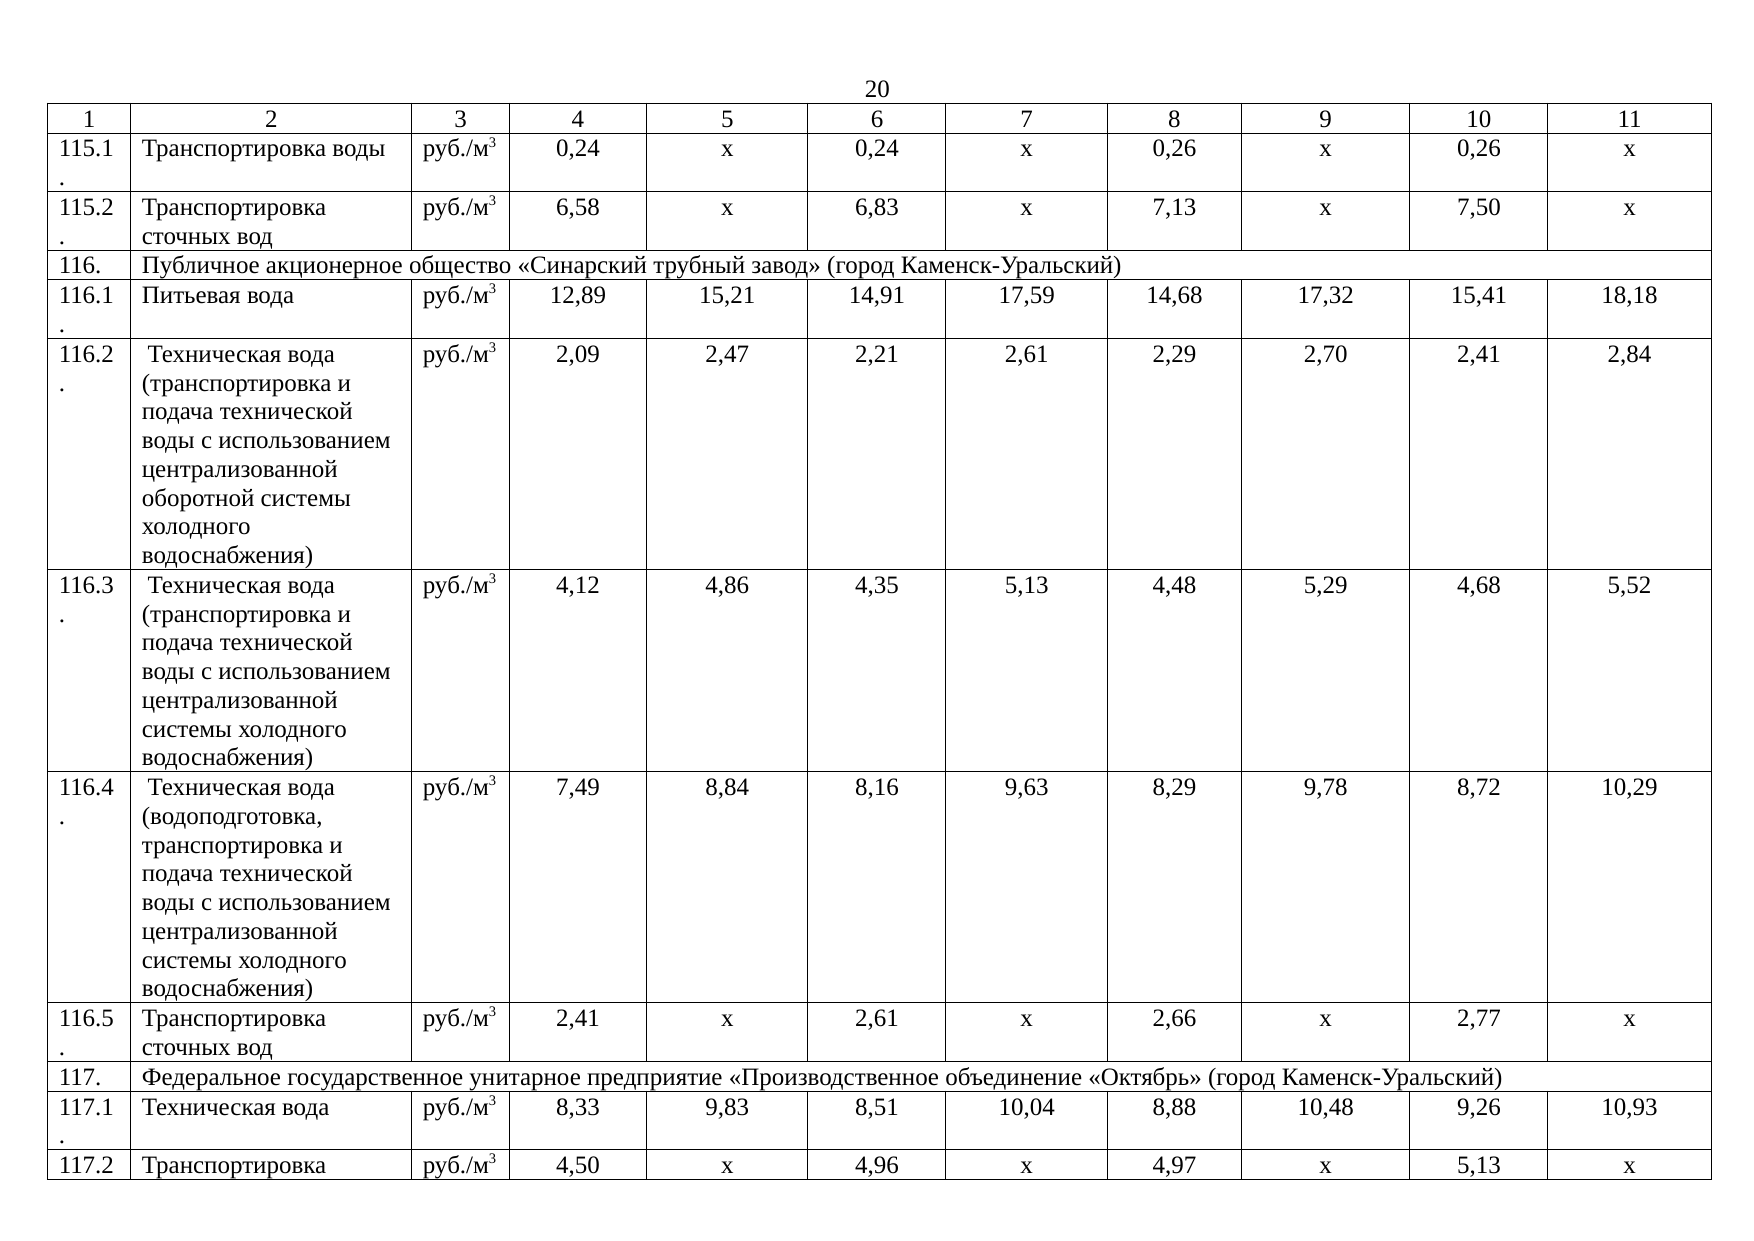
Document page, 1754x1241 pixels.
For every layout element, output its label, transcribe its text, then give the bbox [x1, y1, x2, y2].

table_cell Техническая вода [131, 1092, 411, 1149]
table_header 11 [1548, 104, 1711, 132]
table_cell 2,29 [1108, 339, 1241, 569]
table_cell руб./м3 [412, 1150, 509, 1179]
table_cell х [647, 1003, 807, 1061]
table_cell 7,13 [1108, 192, 1241, 249]
table_cell 8,33 [510, 1092, 646, 1149]
table_cell [1712, 191, 1754, 249]
table_cell х [946, 134, 1107, 191]
table_cell 2,77 [1410, 1003, 1547, 1061]
table_cell 10,48 [1242, 1092, 1409, 1149]
table_cell руб./м3 [412, 1092, 509, 1149]
table_cell х [1242, 1003, 1409, 1061]
table_cell 2,21 [808, 339, 945, 569]
table_cell [48, 1003, 130, 1061]
table_cell 2,70 [1242, 339, 1409, 569]
table_cell 8,16 [808, 772, 945, 1002]
table_cell 2,84 [1548, 339, 1711, 569]
table_cell 2,41 [510, 1003, 646, 1061]
table_cell 5,13 [946, 570, 1107, 771]
table_cell Транспортировка воды [131, 134, 411, 191]
table_cell 0,24 [808, 134, 945, 191]
table_cell 2,61 [808, 1003, 945, 1061]
table_cell 2,61 [946, 339, 1107, 569]
table_cell 4,68 [1410, 570, 1547, 771]
table_cell 9,78 [1242, 772, 1409, 1002]
table_cell [48, 1150, 130, 1179]
table_cell Техническая вода (транспортировка и подача технической воды с использованием централизованной системы холодного водоснабжения) [131, 570, 411, 771]
table_cell 4,35 [808, 570, 945, 771]
table_cell 0,26 [1410, 134, 1547, 191]
table_cell 12,89 [510, 280, 646, 338]
table_cell [48, 280, 130, 338]
table_cell [48, 570, 130, 771]
table_cell 2,66 [1108, 1003, 1241, 1061]
table_cell [1712, 250, 1754, 279]
table_cell [48, 192, 130, 249]
table_cell х [946, 192, 1107, 249]
table_header 1 [48, 104, 130, 132]
table_cell х [647, 134, 807, 191]
table_cell х [946, 1150, 1107, 1179]
table_cell 8,72 [1410, 772, 1547, 1002]
table_cell 2,47 [647, 339, 807, 569]
table_cell х [1548, 1003, 1711, 1061]
table_cell Питьевая вода [131, 280, 411, 338]
table_cell 4,86 [647, 570, 807, 771]
table_cell 8,88 [1108, 1092, 1241, 1149]
table_cell х [1242, 1150, 1409, 1179]
table_cell 4,12 [510, 570, 646, 771]
table_cell 15,21 [647, 280, 807, 338]
table_cell 8,29 [1108, 772, 1241, 1002]
table_cell 0,24 [510, 134, 646, 191]
table_cell 9,26 [1410, 1092, 1547, 1149]
table_header 3 [412, 104, 509, 132]
table_cell 4,96 [808, 1150, 945, 1179]
table_cell 9,63 [946, 772, 1107, 1002]
table_cell [48, 251, 130, 279]
table_header 6 [808, 104, 945, 132]
table_cell 4,50 [510, 1150, 646, 1179]
table_cell [1712, 1149, 1754, 1179]
table_cell руб./м3 [412, 134, 509, 191]
table_cell 6,83 [808, 192, 945, 249]
table_cell 7,50 [1410, 192, 1547, 249]
table_cell 15,41 [1410, 280, 1547, 338]
table_cell [1712, 133, 1754, 191]
table_cell 2,09 [510, 339, 646, 569]
table_cell 7,49 [510, 772, 646, 1002]
table_header [1712, 103, 1754, 132]
table_cell х [1242, 134, 1409, 191]
table_cell 8,51 [808, 1092, 945, 1149]
table_cell [48, 1092, 130, 1149]
table_cell руб./м3 [412, 1003, 509, 1061]
table_cell 18,18 [1548, 280, 1711, 338]
table_header 9 [1242, 104, 1409, 132]
table_cell х [647, 1150, 807, 1179]
table_cell руб./м3 [412, 339, 509, 569]
table_cell [1712, 569, 1754, 771]
table_cell [1712, 771, 1754, 1002]
table_cell 17,59 [946, 280, 1107, 338]
table_cell [48, 772, 130, 1002]
table_cell х [647, 192, 807, 249]
table_cell 5,52 [1548, 570, 1711, 771]
table_cell 4,97 [1108, 1150, 1241, 1179]
table_cell [1712, 1091, 1754, 1149]
table_cell 9,83 [647, 1092, 807, 1149]
table_cell Публичное акционерное общество «Синарский трубный завод» (город Каменск-Уральский) [131, 251, 1711, 279]
table_cell Транспортировка сточных вод [131, 1003, 411, 1061]
table_header 2 [131, 104, 411, 132]
table_cell [48, 1062, 130, 1091]
table_cell 10,93 [1548, 1092, 1711, 1149]
table_cell х [1548, 1150, 1711, 1179]
table_cell 17,32 [1242, 280, 1409, 338]
table_cell 14,68 [1108, 280, 1241, 338]
table_cell Федеральное государственное унитарное предприятие «Производственное объединение «Октябрь» (город Каменск-Уральский) [131, 1062, 1711, 1091]
table_header 7 [946, 104, 1107, 132]
table_cell Техническая вода (водоподготовка, транспортировка и подача технической воды с использованием централизованной системы холодного водоснабжения) [131, 772, 411, 1002]
table_cell 6,58 [510, 192, 646, 249]
table_cell 5,29 [1242, 570, 1409, 771]
table_cell [48, 134, 130, 191]
table_cell 0,26 [1108, 134, 1241, 191]
table_cell х [1548, 134, 1711, 191]
table_header 8 [1108, 104, 1241, 132]
table_cell [1712, 279, 1754, 338]
table_cell Транспортировка [131, 1150, 411, 1179]
table_cell 2,41 [1410, 339, 1547, 569]
table_cell х [946, 1003, 1107, 1061]
table_cell руб./м3 [412, 772, 509, 1002]
table_cell руб./м3 [412, 192, 509, 249]
table_cell 14,91 [808, 280, 945, 338]
table_cell Транспортировка сточных вод [131, 192, 411, 249]
table_cell [1712, 338, 1754, 569]
table_header 5 [647, 104, 807, 132]
table_cell Техническая вода (транспортировка и подача технической воды с использованием централизованной оборотной системы холодного водоснабжения) [131, 339, 411, 569]
table_cell х [1242, 192, 1409, 249]
table_cell [48, 339, 130, 569]
table_cell 8,84 [647, 772, 807, 1002]
table_cell 10,29 [1548, 772, 1711, 1002]
table_cell 10,04 [946, 1092, 1107, 1149]
table_cell руб./м3 [412, 570, 509, 771]
table_cell [1712, 1061, 1754, 1091]
table_cell [1712, 1002, 1754, 1061]
table_header 4 [510, 104, 646, 132]
table_header 10 [1410, 104, 1547, 132]
table_cell руб./м3 [412, 280, 509, 338]
table_cell х [1548, 192, 1711, 249]
table_cell 4,48 [1108, 570, 1241, 771]
table_cell 5,13 [1410, 1150, 1547, 1179]
